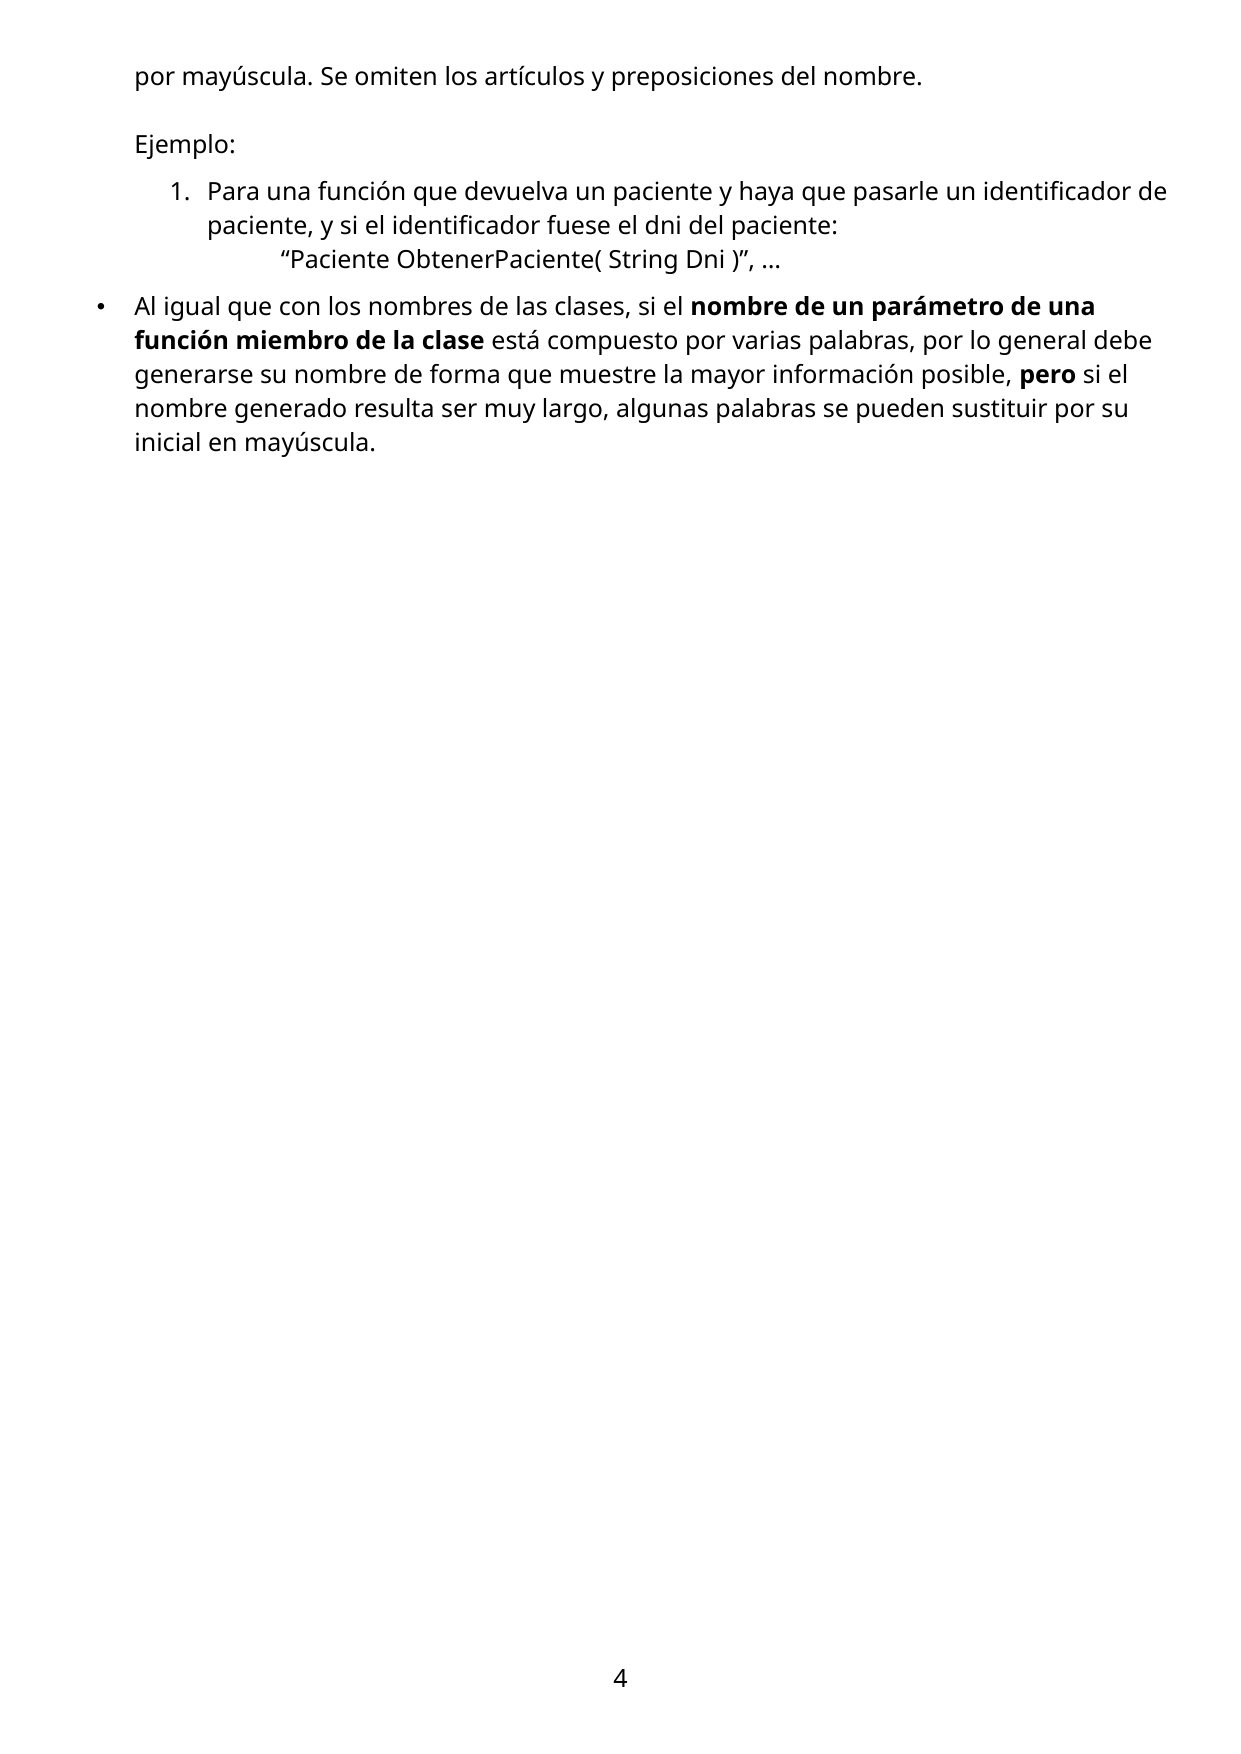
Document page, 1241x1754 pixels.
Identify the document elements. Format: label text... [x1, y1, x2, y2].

list por mayúscula. Se omiten los artículos y preposiciones del nombre. Ejemplo: [97, 59, 1181, 161]
list Para una función que devuelva un paciente y haya que pasarle un identificador de paciente, y si el identificador fuese el dni del paciente: “Paciente ObtenerPaciente( String Dni )”, … [169, 174, 1181, 276]
list Al igual que con los nombres de las clases, si el nombre de un parámetro de una función miembro de la clase está compuesto por varias palabras, por lo general debe generarse su nombre de forma que muestre la mayor información posible, pero si el nombre generado resulta ser muy largo, algunas palabras se pueden sustituir por su inicial en mayúscula. [97, 288, 1181, 459]
